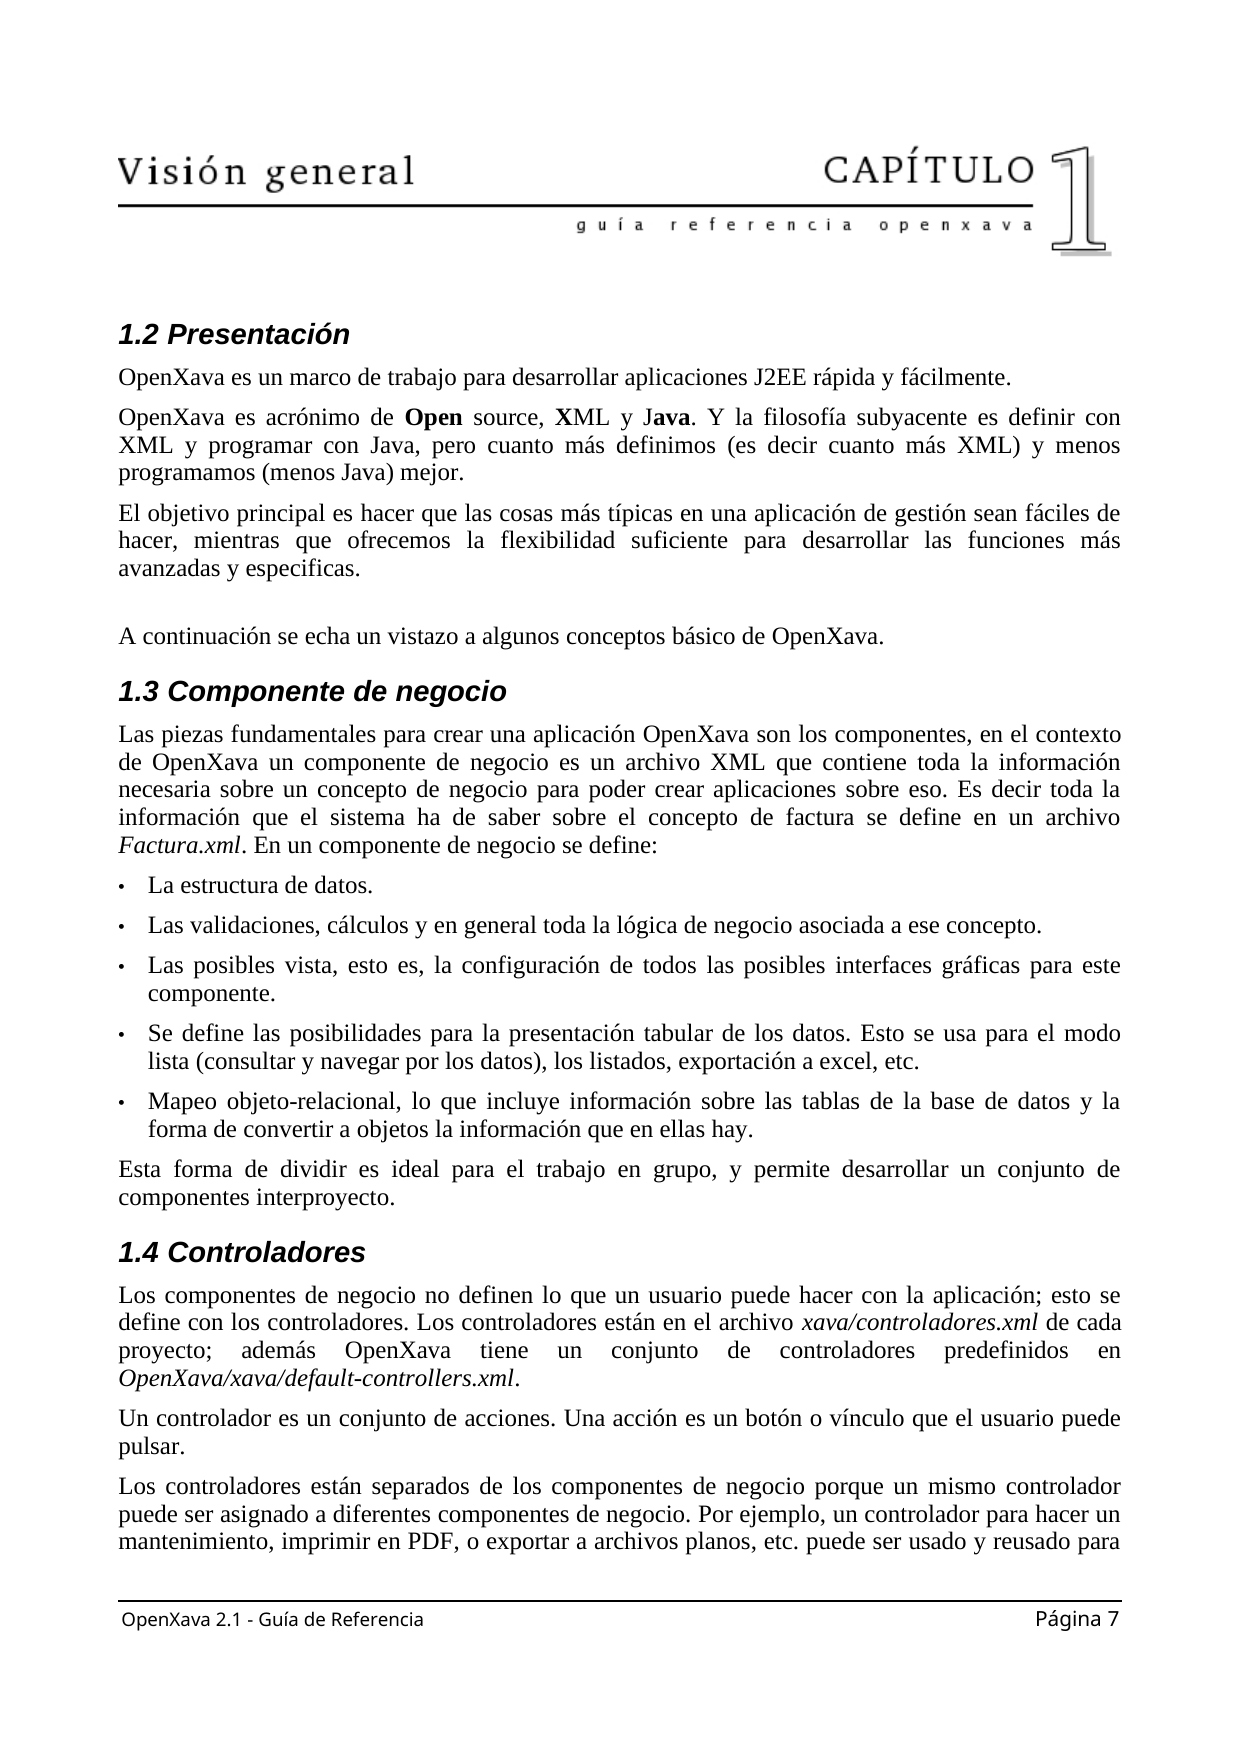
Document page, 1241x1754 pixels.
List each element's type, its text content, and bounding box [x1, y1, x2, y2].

list Las validaciones, cálculos y en general toda la lógica de negocio asociada a ese concepto. [118, 911, 1122, 939]
subtitle Componente de negocio [118, 675, 1122, 707]
list Se define las posibilidades para la presentación tabular de los datos. Esto se usa para el modo lista (consultar y navegar por los datos), los listados, exportación a excel, etc. [118, 1019, 1122, 1075]
subtitle Controladores [118, 1236, 1122, 1268]
text Los componentes de negocio no definen lo que un usuario puede hacer con la aplicación; esto se define con los controladores. Los controladores están en el archivo xava/controladores.xml de cada proyecto; además OpenXava tiene un conjunto de controladores predefinidos en OpenXava/xava/default-controllers.xml. [118, 1281, 1122, 1392]
text OpenXava es un marco de trabajo para desarrollar aplicaciones J2EE rápida y fácilmente. [118, 363, 1122, 391]
text Un controlador es un conjunto de acciones. Una acción es un botón o vínculo que el usuario puede pulsar. [118, 1404, 1122, 1459]
text Esta forma de dividir es ideal para el trabajo en grupo, y permite desarrollar un conjunto de componentes interproyecto. [118, 1155, 1122, 1211]
text El objetivo principal es hacer que las cosas más típicas en una aplicación de gestión sean fáciles de hacer, mientras que ofrecemos la flexibilidad suficiente para desarrollar las funciones más avanzadas y especificas. [118, 499, 1122, 582]
text Las piezas fundamentales para crear una aplicación OpenXava son los componentes, en el contexto de OpenXava un componente de negocio es un archivo XML que contiene toda la información necesaria sobre un concepto de negocio para poder crear aplicaciones sobre eso. Es decir toda la información que el sistema ha de saber sobre el concepto de factura se define en un archivo Factura.xml. En un componente de negocio se define: [118, 720, 1122, 858]
list Las posibles vista, esto es, la configuración de todos las posibles interfaces gráficas para este componente. [118, 951, 1122, 1007]
subtitle Visión general [118, 288, 1122, 293]
subtitle Presentación [118, 318, 1122, 350]
list La estructura de datos. [118, 871, 1122, 899]
text A continuación se echa un vistazo a algunos conceptos básico de OpenXava. [118, 622, 1122, 650]
picture [118, 118, 1122, 288]
text Los controladores están separados de los componentes de negocio porque un mismo controlador puede ser asignado a diferentes componentes de negocio. Por ejemplo, un controlador para hacer un mantenimiento, imprimir en PDF, o exportar a archivos planos, etc. puede ser usado y reusado para [118, 1472, 1122, 1555]
list Mapeo objeto-relacional, lo que incluye información sobre las tablas de la base de datos y la forma de convertir a objetos la información que en ellas hay. [118, 1087, 1122, 1143]
text OpenXava es acrónimo de Open source, XML y Java. Y la filosofía subyacente es definir con XML y programar con Java, pero cuanto más definimos (es decir cuanto más XML) y menos programamos (menos Java) mejor. [118, 403, 1122, 486]
